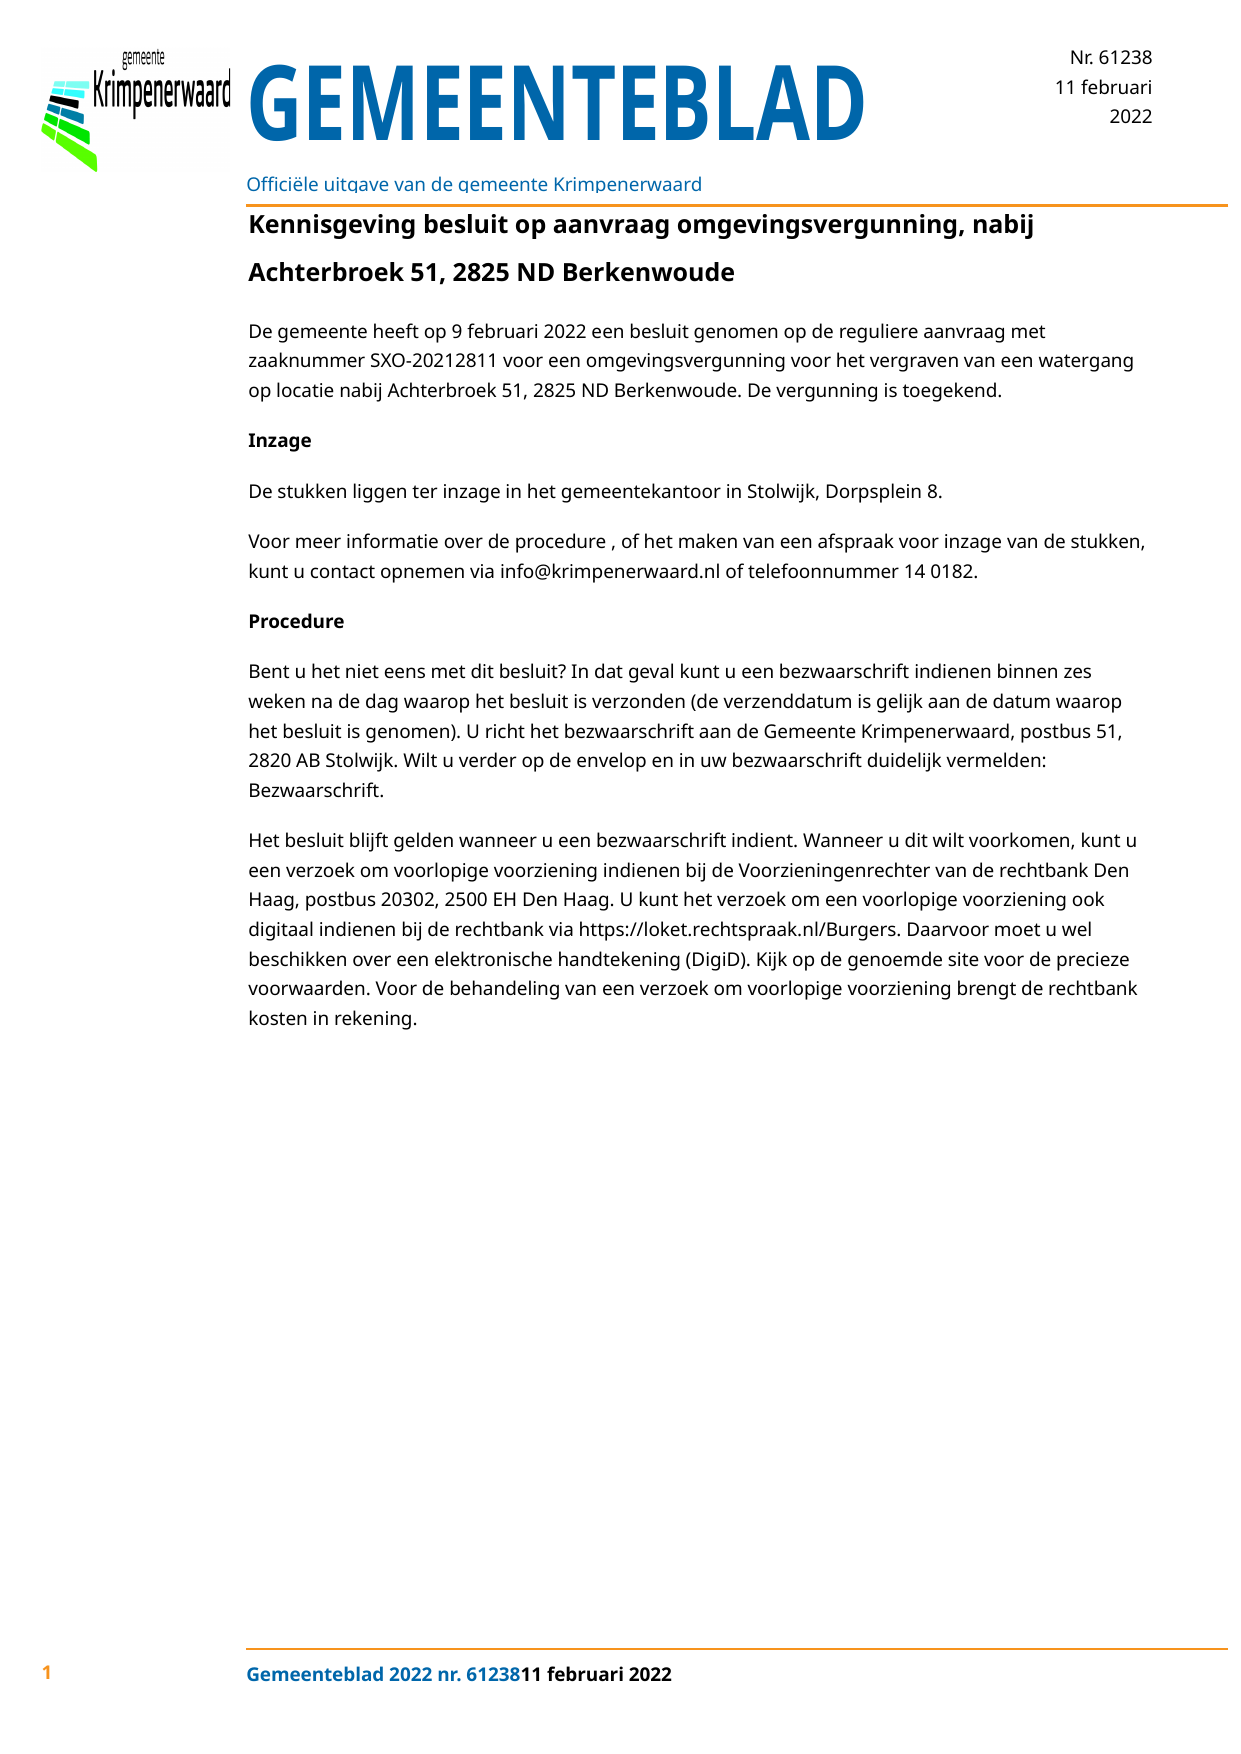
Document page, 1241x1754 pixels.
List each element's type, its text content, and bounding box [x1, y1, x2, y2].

text Procedure [248, 608, 1152, 634]
text Bent u het niet eens met dit besluit? In dat geval kunt u een bezwaarschrift indienen binnen zes weken na de dag waarop het besluit is verzonden (de verzenddatum is gelijk aan de datum waarop het besluit is genomen). U richt het bezwaarschrift aan de Gemeente Krimpenerwaard, postbus 51, 2820 AB Stolwijk. Wilt u verder op de envelop en in uw bezwaarschrift duidelijk vermelden: Bezwaarschrift. [248, 659, 1152, 803]
text Voor meer informatie over de procedure , of het maken van een afspraak voor inzage van de stukken, kunt u contact opnemen via info@krimpenerwaard.nl of telefoonnummer 14 0182. [248, 528, 1152, 584]
text Kennisgeving besluit op aanvraag omgevingsvergunning, nabij Achterbroek 51, 2825 ND Berkenwoude [248, 207, 1152, 288]
text De stukken liggen ter inzage in het gemeentekantoor in Stolwijk, Dorpsplein 8. [248, 478, 1152, 504]
picture [41, 47, 231, 172]
text Inzage [248, 427, 1152, 453]
text De gemeente heeft op 9 februari 2022 een besluit genomen op de reguliere aanvraag met zaaknummer SXO-20212811 voor een omgevingsvergunning voor het vergraven van een watergang op locatie nabij Achterbroek 51, 2825 ND Berkenwoude. De vergunning is toegekend. [248, 318, 1152, 403]
text Het besluit blijft gelden wanneer u een bezwaarschrift indient. Wanneer u dit wilt voorkomen, kunt u een verzoek om voorlopige voorziening indienen bij de Voorzieningenrechter van de rechtbank Den Haag, postbus 20302, 2500 EH Den Haag. U kunt het verzoek om een voorlopige voorziening ook digitaal indienen bij de rechtbank via https://loket.rechtspraak.nl/Burgers. Daarvoor moet u wel beschikken over een elektronische handtekening (DigiD). Kijk op de genoemde site voor de precieze voorwaarden. Voor de behandeling van een verzoek om voorlopige voorziening brengt de rechtbank kosten in rekening. [248, 827, 1152, 1031]
